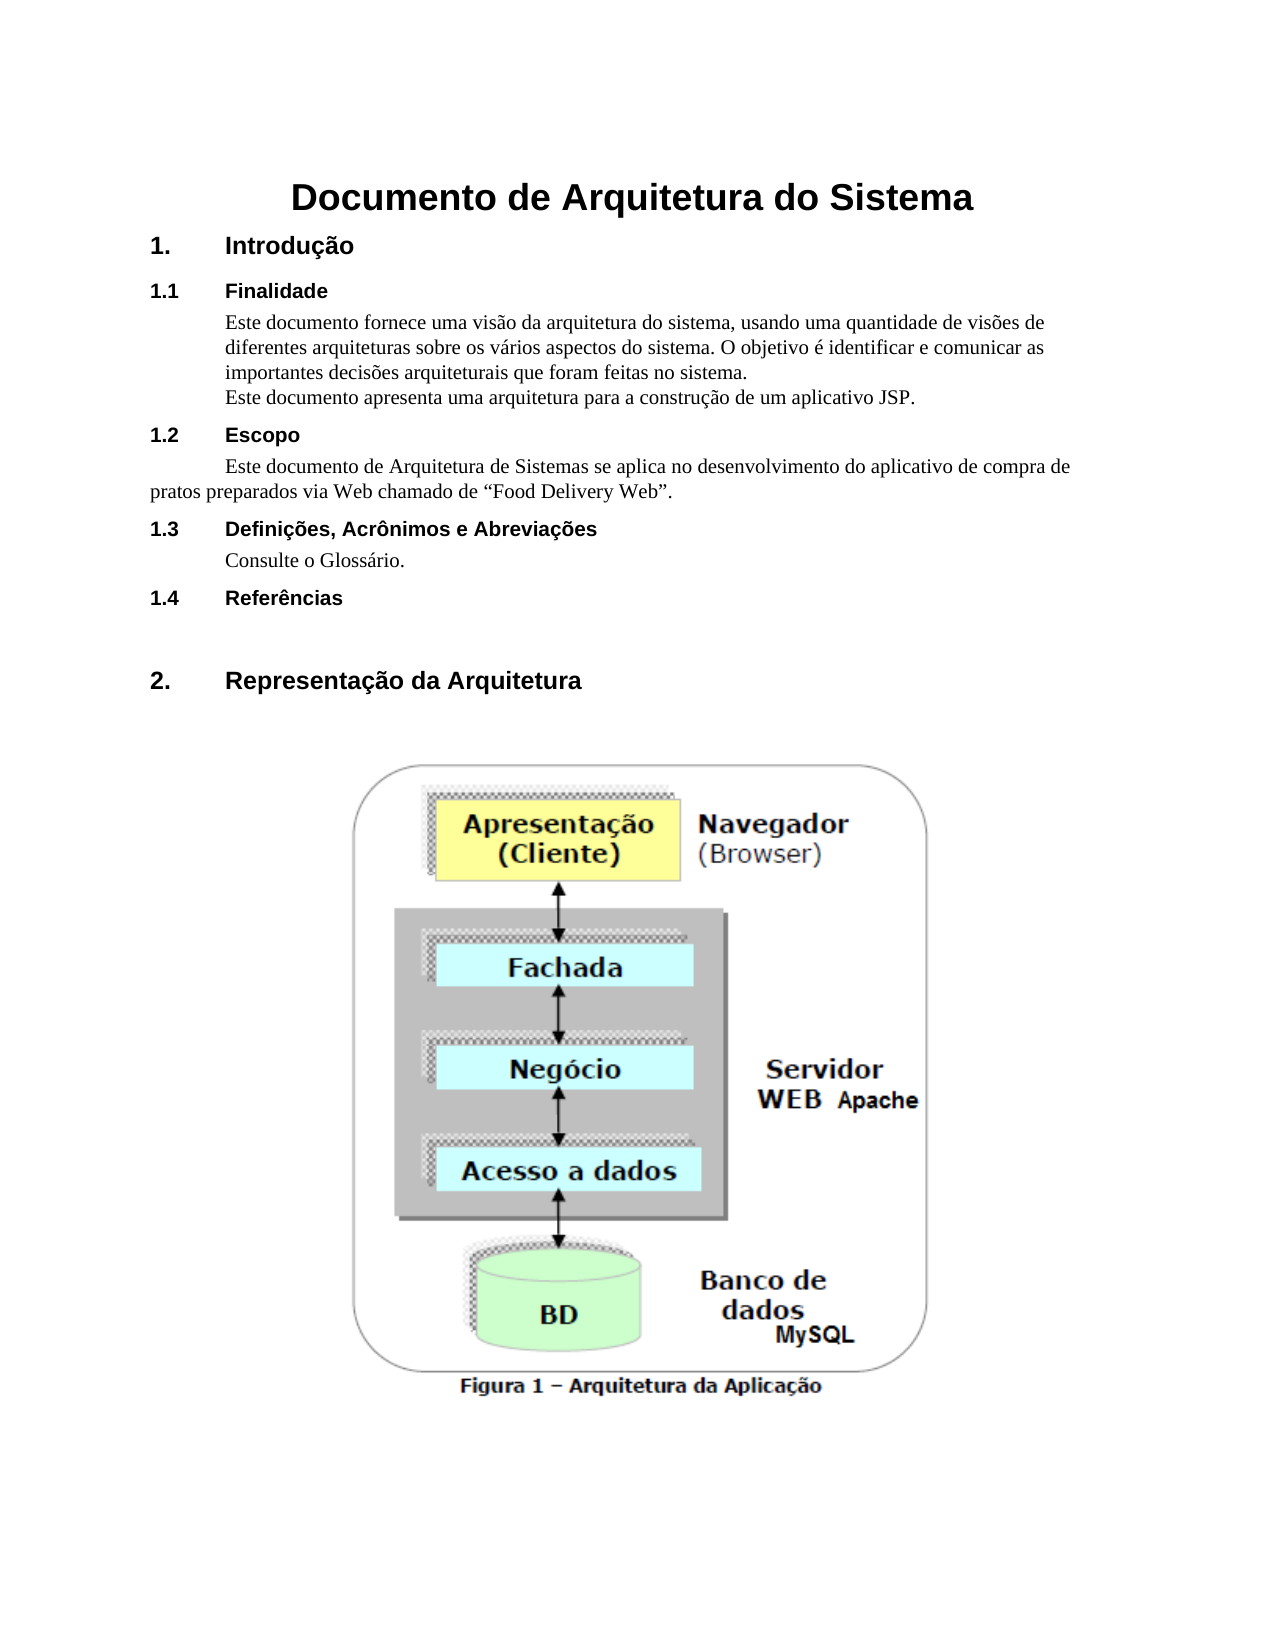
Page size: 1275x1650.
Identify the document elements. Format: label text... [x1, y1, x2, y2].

subtitle Finalidade [150, 278, 1125, 303]
subtitle Escopo [150, 422, 1125, 447]
text Este documento apresenta uma arquitetura para a construção de um aplicativo JSP. [225, 384, 1125, 409]
text Consulte o Glossário. [150, 547, 1125, 572]
subtitle Introdução [150, 231, 1125, 259]
subtitle Representação da Arquitetura [150, 666, 1125, 694]
subtitle Referências [150, 584, 1125, 609]
text Este documento de Arquitetura de Sistemas se aplica no desenvolvimento do aplicativo de compra de pratos preparados via Web chamado de “Food Delivery Web”. [150, 453, 1125, 503]
title Documento de Arquitetura do Sistema [150, 175, 1125, 218]
text Este documento fornece uma visão da arquitetura do sistema, usando uma quantidade de visões de diferentes arquiteturas sobre os vários aspectos do sistema. O objetivo é identificar e comunicar as importantes decisões arquiteturais que foram feitas no sistema. [225, 309, 1125, 384]
subtitle Definições, Acrônimos e Abreviações [150, 516, 1125, 541]
picture [286, 738, 989, 1429]
